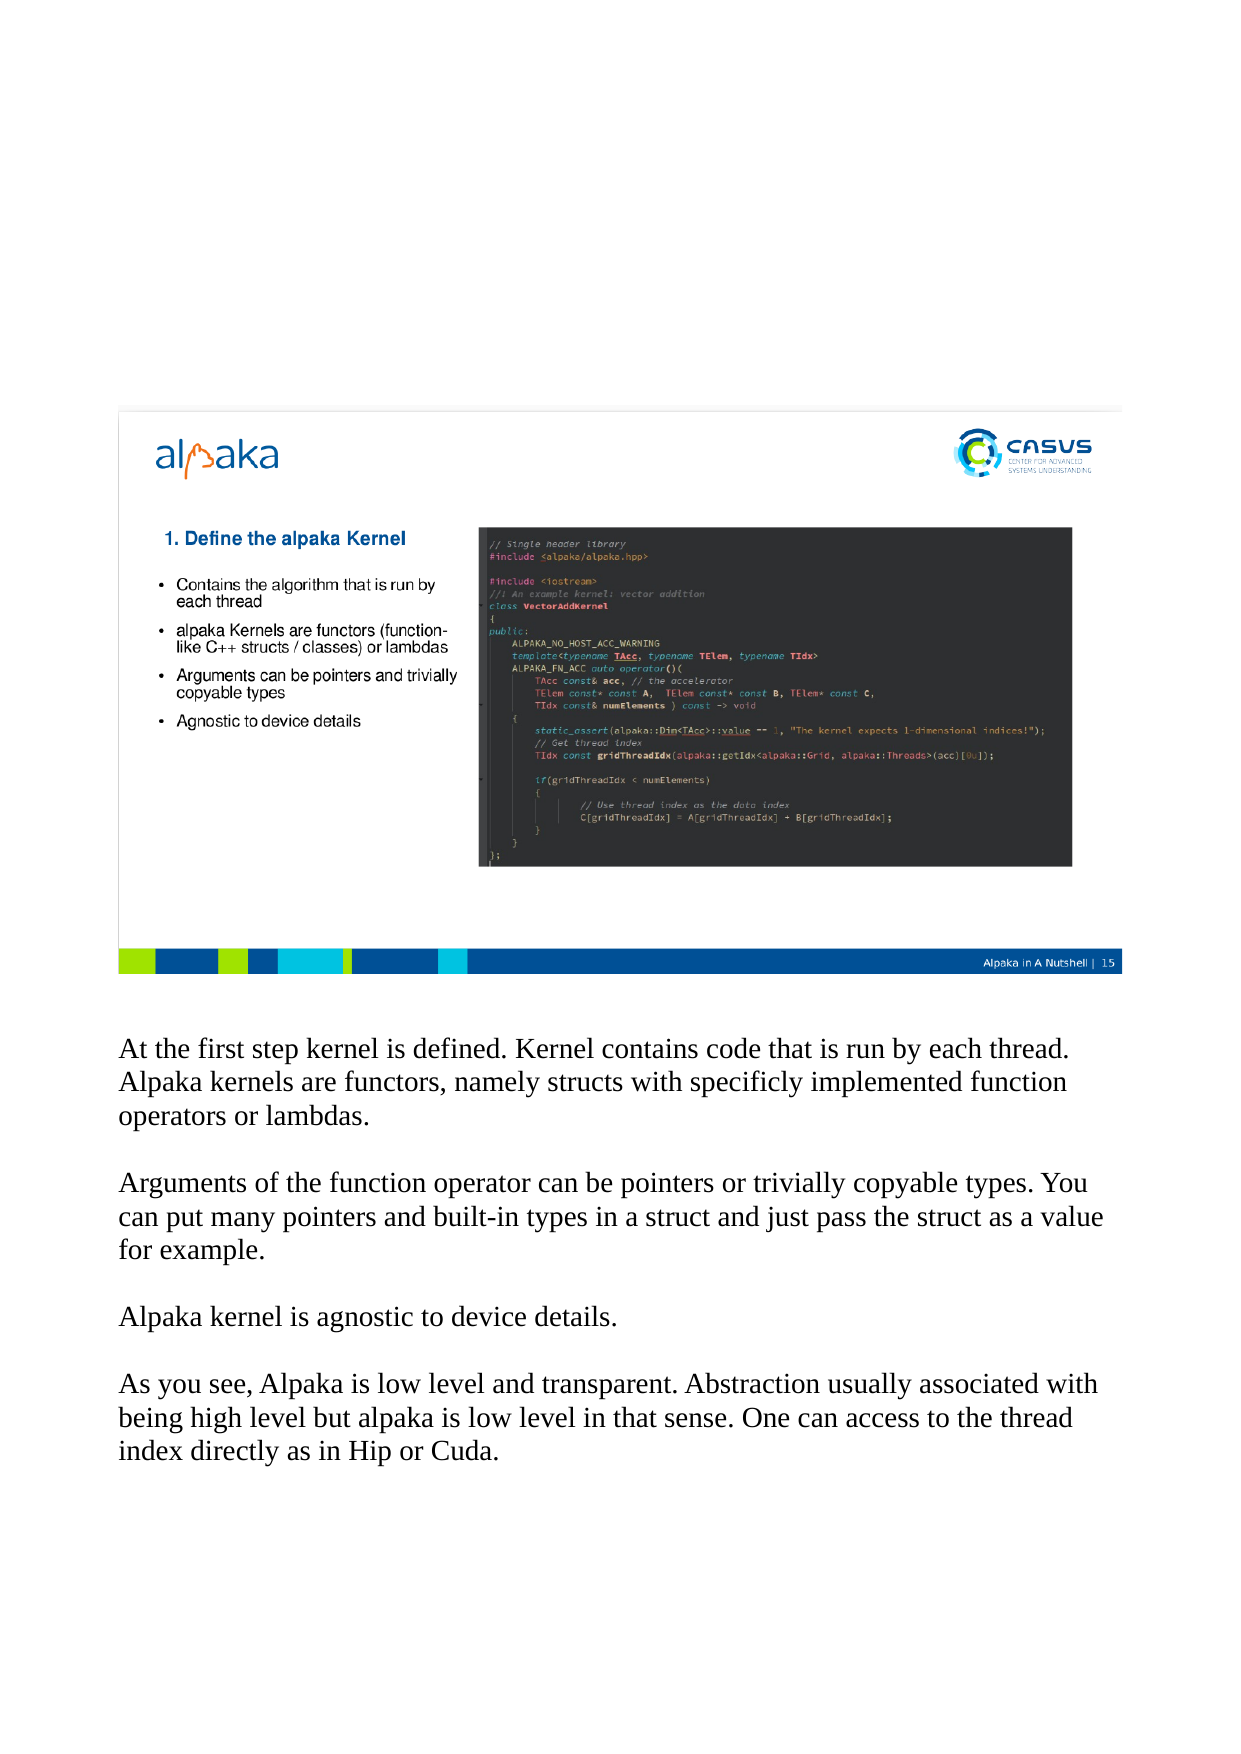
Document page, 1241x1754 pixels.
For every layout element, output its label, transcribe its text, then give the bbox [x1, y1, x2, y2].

text Alpaka kernel is agnostic to device details. [118, 1299, 1122, 1333]
text As you see, Alpaka is low level and transparent. Abstraction usually associated with being high level but alpaka is low level in that sense. One can access to the thread index directly as in Hip or Cuda. [118, 1366, 1122, 1467]
picture [118, 405, 1123, 974]
text Arguments of the function operator can be pointers or trivially copyable types. You can put many pointers and built-in types in a struct and just pass the struct as a value for example. [118, 1165, 1122, 1266]
text At the first step kernel is defined. Kernel contains code that is run by each thread. Alpaka kernels are functors, namely structs with specificly implemented function operators or lambdas. [118, 1031, 1122, 1132]
